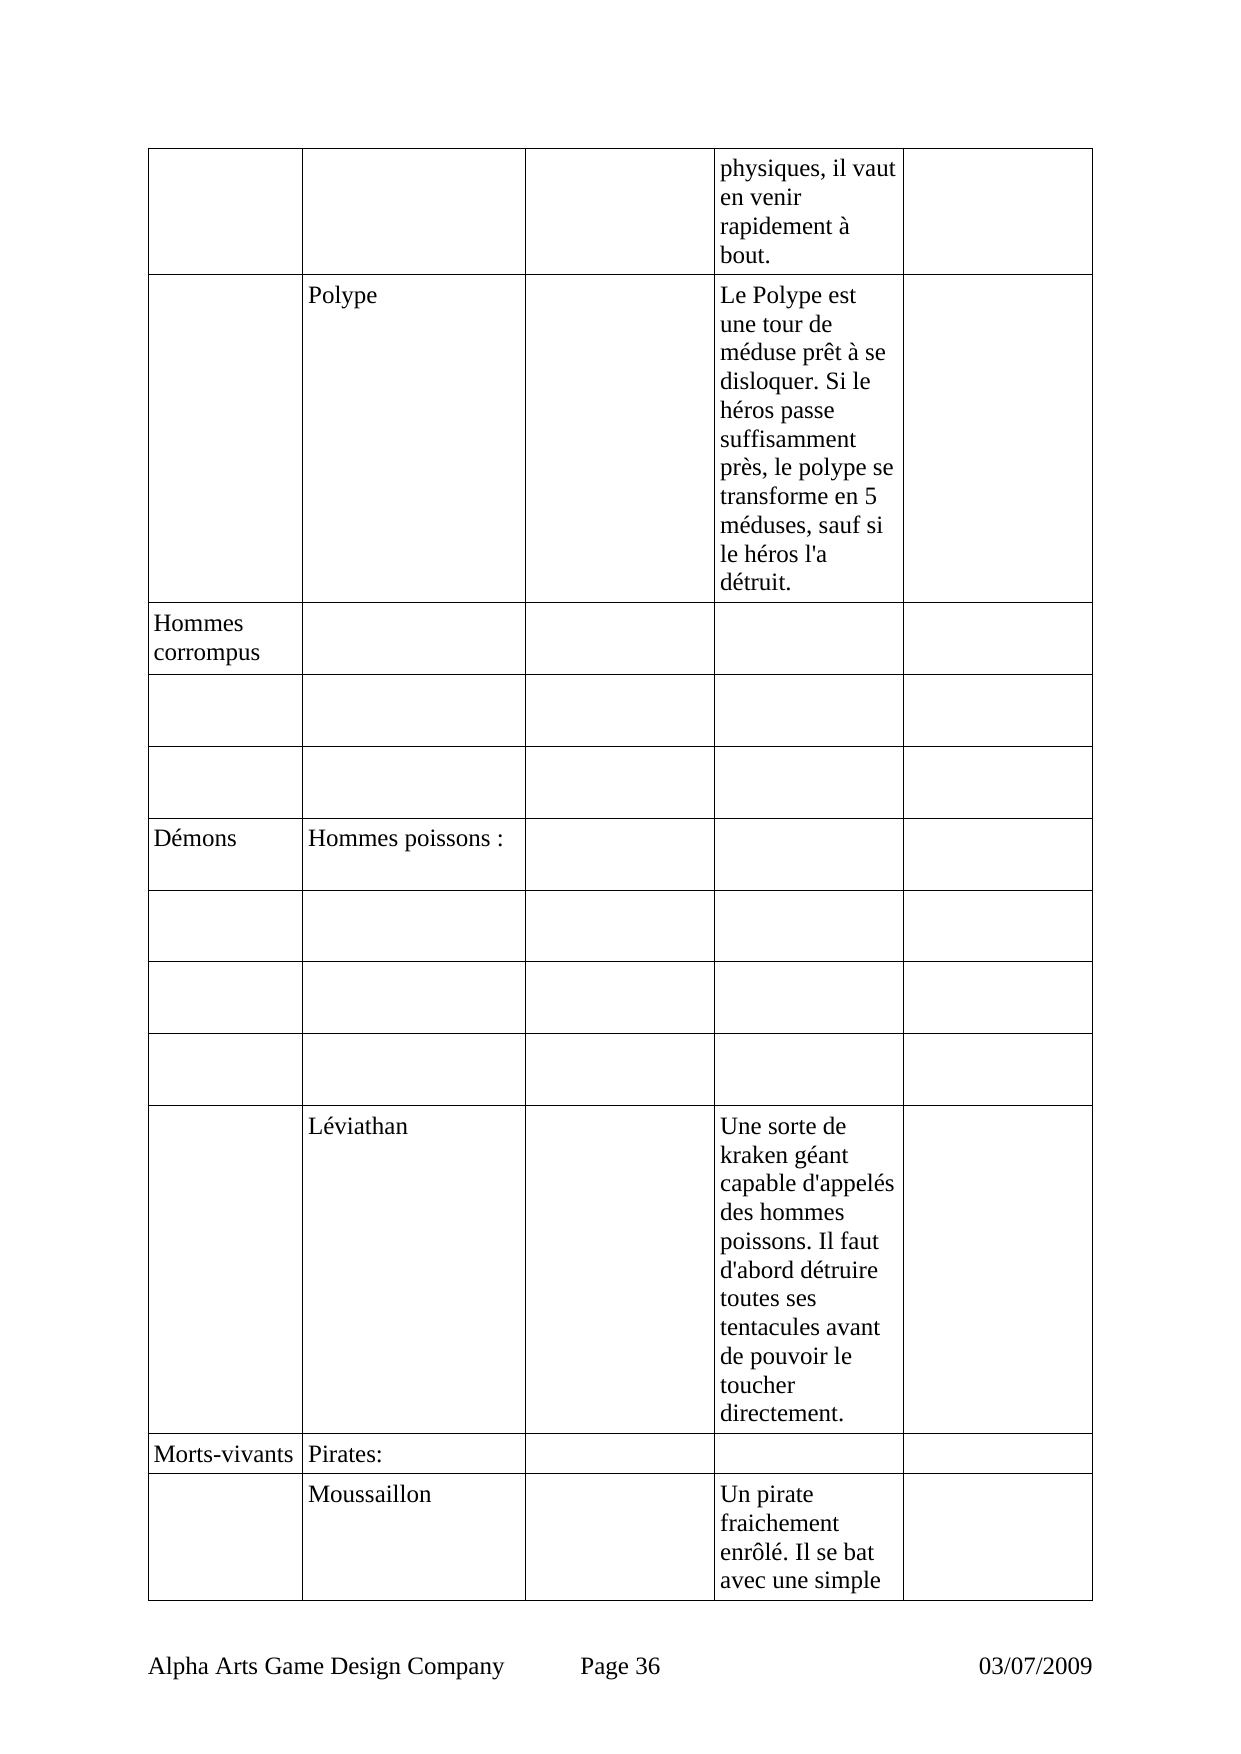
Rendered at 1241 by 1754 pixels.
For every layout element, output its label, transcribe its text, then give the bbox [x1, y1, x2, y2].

table_cell [904, 747, 1092, 818]
table_cell Hommes corrompus [149, 603, 302, 674]
table_cell [303, 1034, 525, 1105]
table_cell [149, 1106, 302, 1433]
table_cell [904, 1106, 1092, 1433]
table_cell [715, 675, 903, 746]
table_cell [715, 819, 903, 889]
table_cell [526, 1106, 714, 1433]
table_cell [149, 891, 302, 961]
table_cell [149, 149, 302, 274]
table_cell [526, 1474, 714, 1600]
table_cell [526, 891, 714, 961]
table_cell [904, 1034, 1092, 1105]
table_cell [715, 603, 903, 674]
table_cell Le Polype est une tour de méduse prêt à se disloquer. Si le héros passe suffisamment près, le polype se transforme en 5 méduses, sauf si le héros l'a détruit. [715, 275, 903, 602]
table_cell [715, 962, 903, 1033]
table_cell [526, 149, 714, 274]
table_cell [526, 1034, 714, 1105]
table_cell [904, 891, 1092, 961]
table_cell [303, 675, 525, 746]
table_cell [904, 275, 1092, 602]
table_cell [904, 819, 1092, 889]
table_cell [715, 891, 903, 961]
table_cell [904, 603, 1092, 674]
table_cell [526, 819, 714, 889]
table_cell Hommes poissons : [303, 819, 525, 889]
table_cell [149, 962, 302, 1033]
table_cell [715, 1434, 903, 1473]
table_cell Polype [303, 275, 525, 602]
table_cell [904, 962, 1092, 1033]
table_cell [303, 603, 525, 674]
table_cell [715, 747, 903, 818]
table_cell Moussaillon [303, 1474, 525, 1600]
table_cell [904, 1474, 1092, 1600]
table_cell Pirates: [303, 1434, 525, 1473]
table_cell [526, 603, 714, 674]
table_cell [526, 747, 714, 818]
table_cell [526, 275, 714, 602]
table_cell [526, 675, 714, 746]
table_cell [149, 1034, 302, 1105]
table_cell Un pirate fraichement enrôlé. Il se bat avec une simple [715, 1474, 903, 1600]
table_cell Morts-vivants [149, 1434, 302, 1473]
table_cell Léviathan [303, 1106, 525, 1433]
table_cell [303, 962, 525, 1033]
table_cell [904, 675, 1092, 746]
table_cell [149, 675, 302, 746]
table_cell [149, 275, 302, 602]
table_cell [303, 149, 525, 274]
table_cell [904, 149, 1092, 274]
table_cell Une sorte de kraken géant capable d'appelés des hommes poissons. Il faut d'abord détruire toutes ses tentacules avant de pouvoir le toucher directement. [715, 1106, 903, 1433]
table_cell physiques, il vaut en venir rapidement à bout. [715, 149, 903, 274]
table_cell [904, 1434, 1092, 1473]
table_cell [526, 962, 714, 1033]
table_cell [303, 891, 525, 961]
table_cell [303, 747, 525, 818]
table_cell [149, 1474, 302, 1600]
table_cell [715, 1034, 903, 1105]
table_cell [149, 747, 302, 818]
table_cell [526, 1434, 714, 1473]
table_cell Démons [149, 819, 302, 889]
